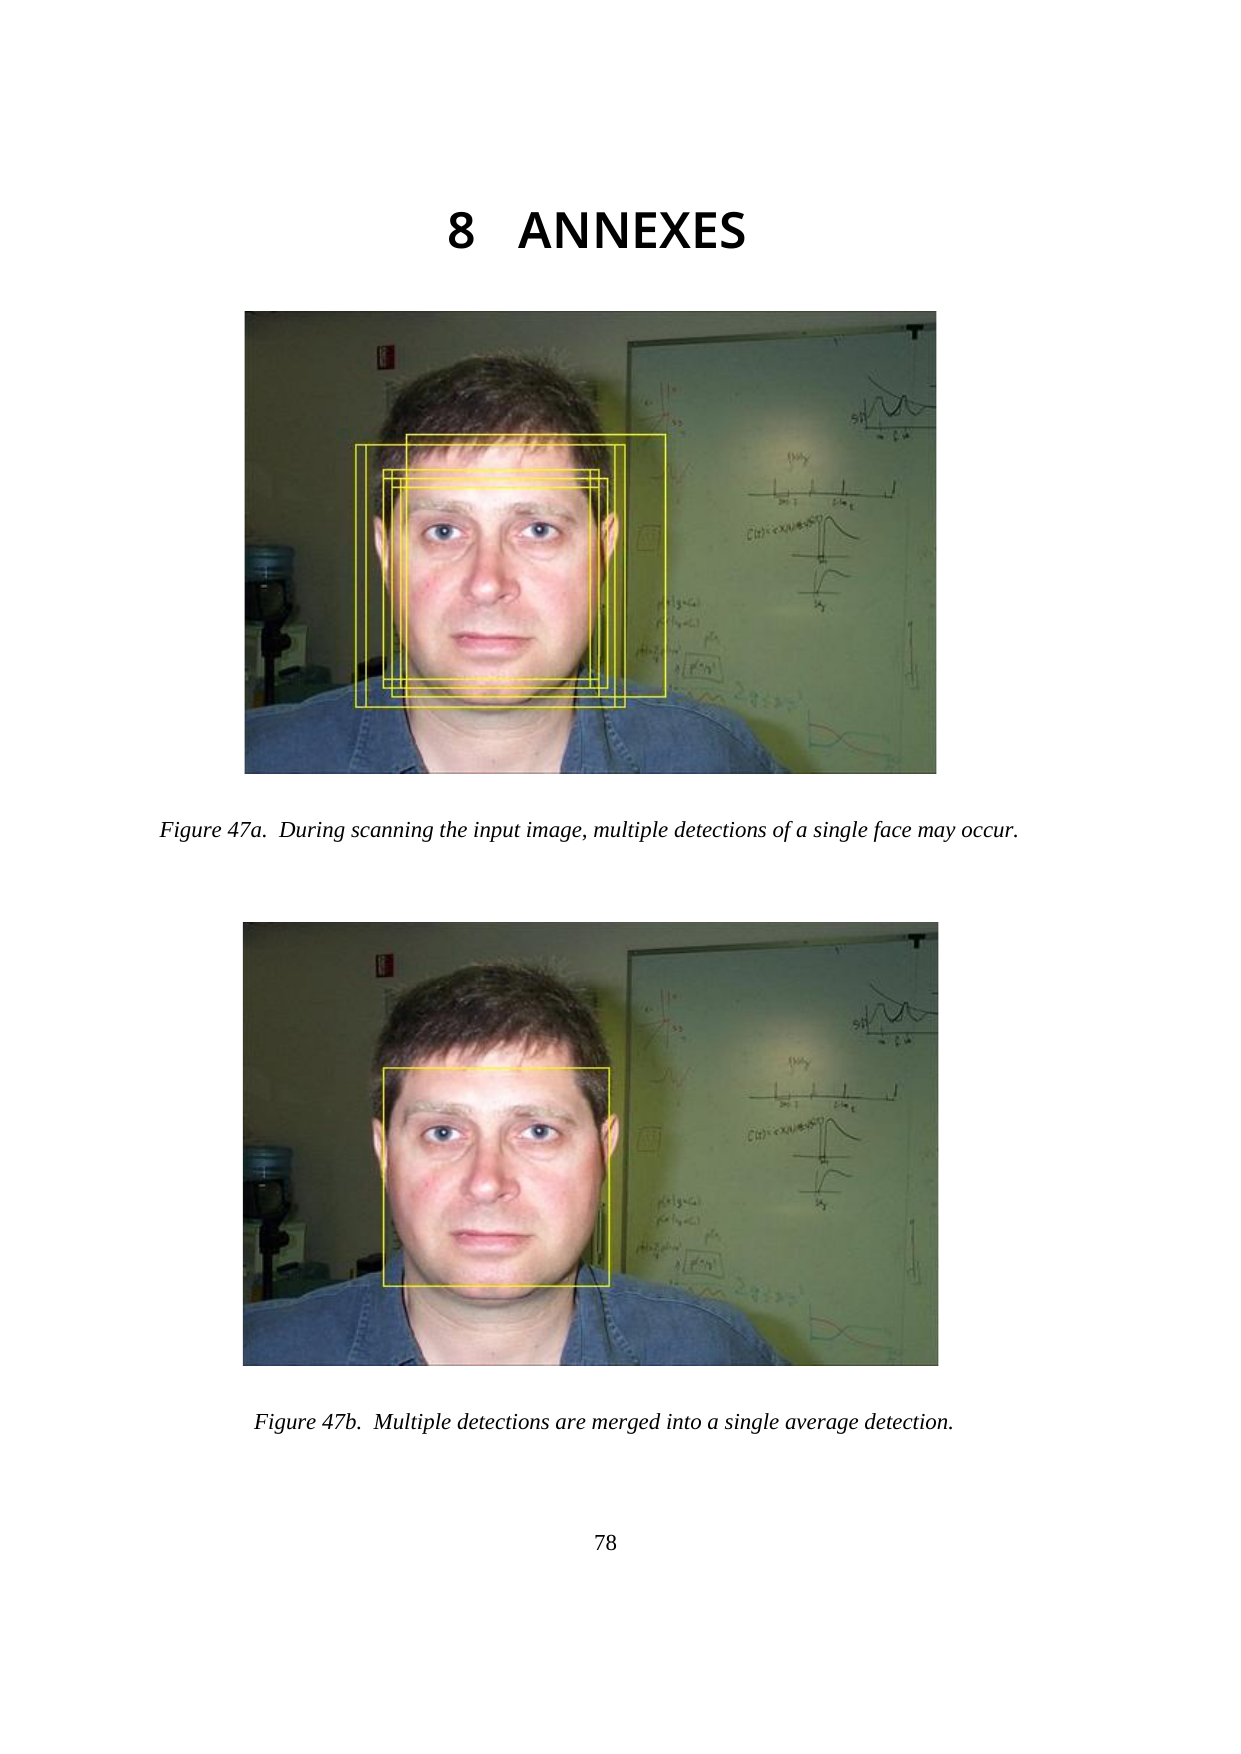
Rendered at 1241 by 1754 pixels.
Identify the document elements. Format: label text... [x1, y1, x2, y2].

text Figure 47b. Multiple detections are merged into a single average detection. [118, 1409, 1063, 1434]
picture [242, 922, 939, 1366]
text Figure 47a. During scanning the input image, multiple detections of a single face may occur. [118, 817, 1063, 842]
picture [244, 311, 937, 774]
subtitle Annexes [118, 195, 1063, 263]
